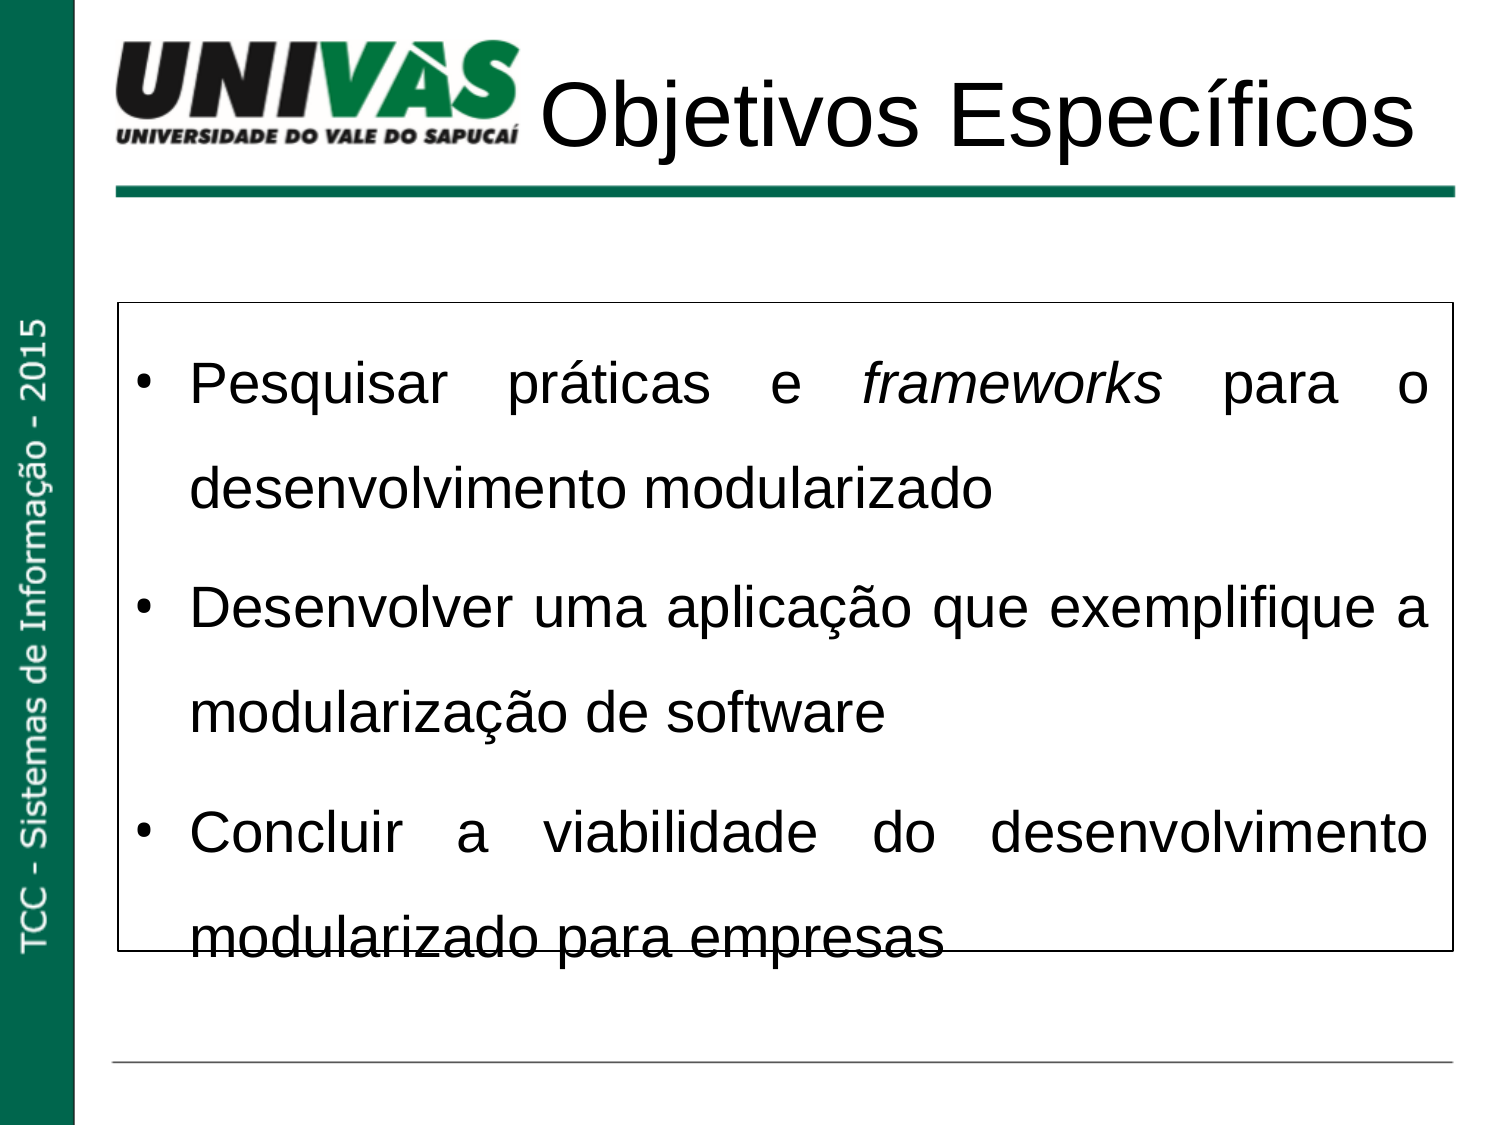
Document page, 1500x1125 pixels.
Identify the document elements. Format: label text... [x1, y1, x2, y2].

picture [0, 0, 1500, 1125]
text_box Pesquisar práticas e frameworks para o desenvolvimento modularizado Desenvolver uma aplicação que exemplifique a modularização de software Concluir a viabilidade do desenvolvimento modularizado para empresas [118, 302, 1453, 951]
title Objetivos Específicos [515, 35, 1442, 186]
